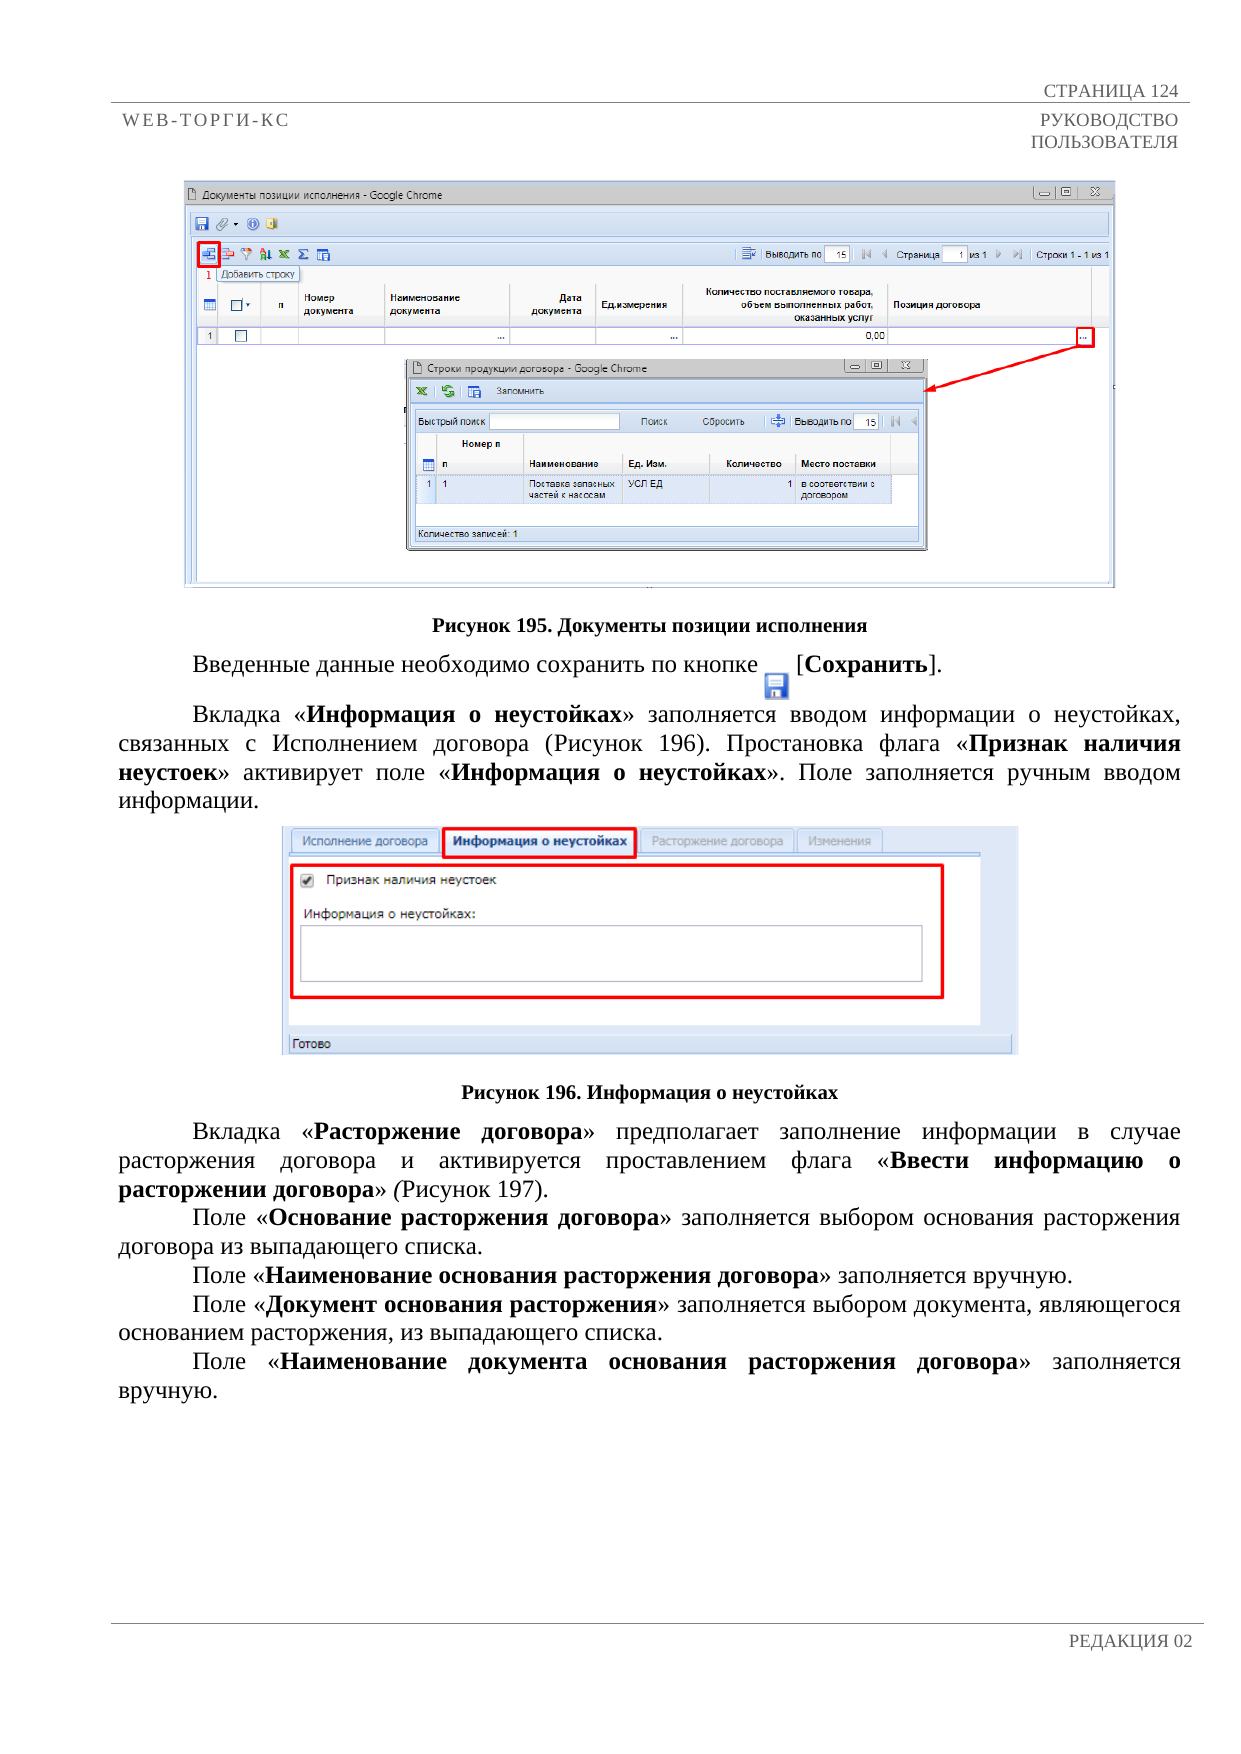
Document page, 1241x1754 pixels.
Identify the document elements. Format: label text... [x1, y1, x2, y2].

text Рисунок 195. Документы позиции исполнения [118, 613, 1181, 637]
text Рисунок 196. Информация о неустойках [118, 1079, 1181, 1104]
text Поле «Наименование документа основания расторжения договора» заполняется вручную. [118, 1346, 1181, 1404]
text Поле «Наименование основания расторжения договора» заполняется вручную. [118, 1260, 1181, 1289]
text Введенные данные необходимо сохранить по кнопке [Сохранить]. [118, 649, 1181, 699]
text Поле «Документ основания расторжения» заполняется выбором документа, являющегося основанием расторжения, из выпадающего списка. [118, 1289, 1181, 1346]
text Поле «Основание расторжения договора» заполняется выбором основания расторжения договора из выпадающего списка. [118, 1202, 1181, 1260]
text Вкладка «Информация о неустойках» заполняется вводом информации о неустойках, связанных с Исполнением договора (Рисунок 196). Простановка флага «Признак наличия неустоек» активирует поле «Информация о неустойках». Поле заполняется ручным вводом информации. [118, 699, 1181, 814]
text Вкладка «Расторжение договора» предполагает заполнение информации в случае расторжения договора и активируется проставлением флага «Ввести информацию о расторжении договора» (Рисунок 197). [118, 1116, 1181, 1202]
